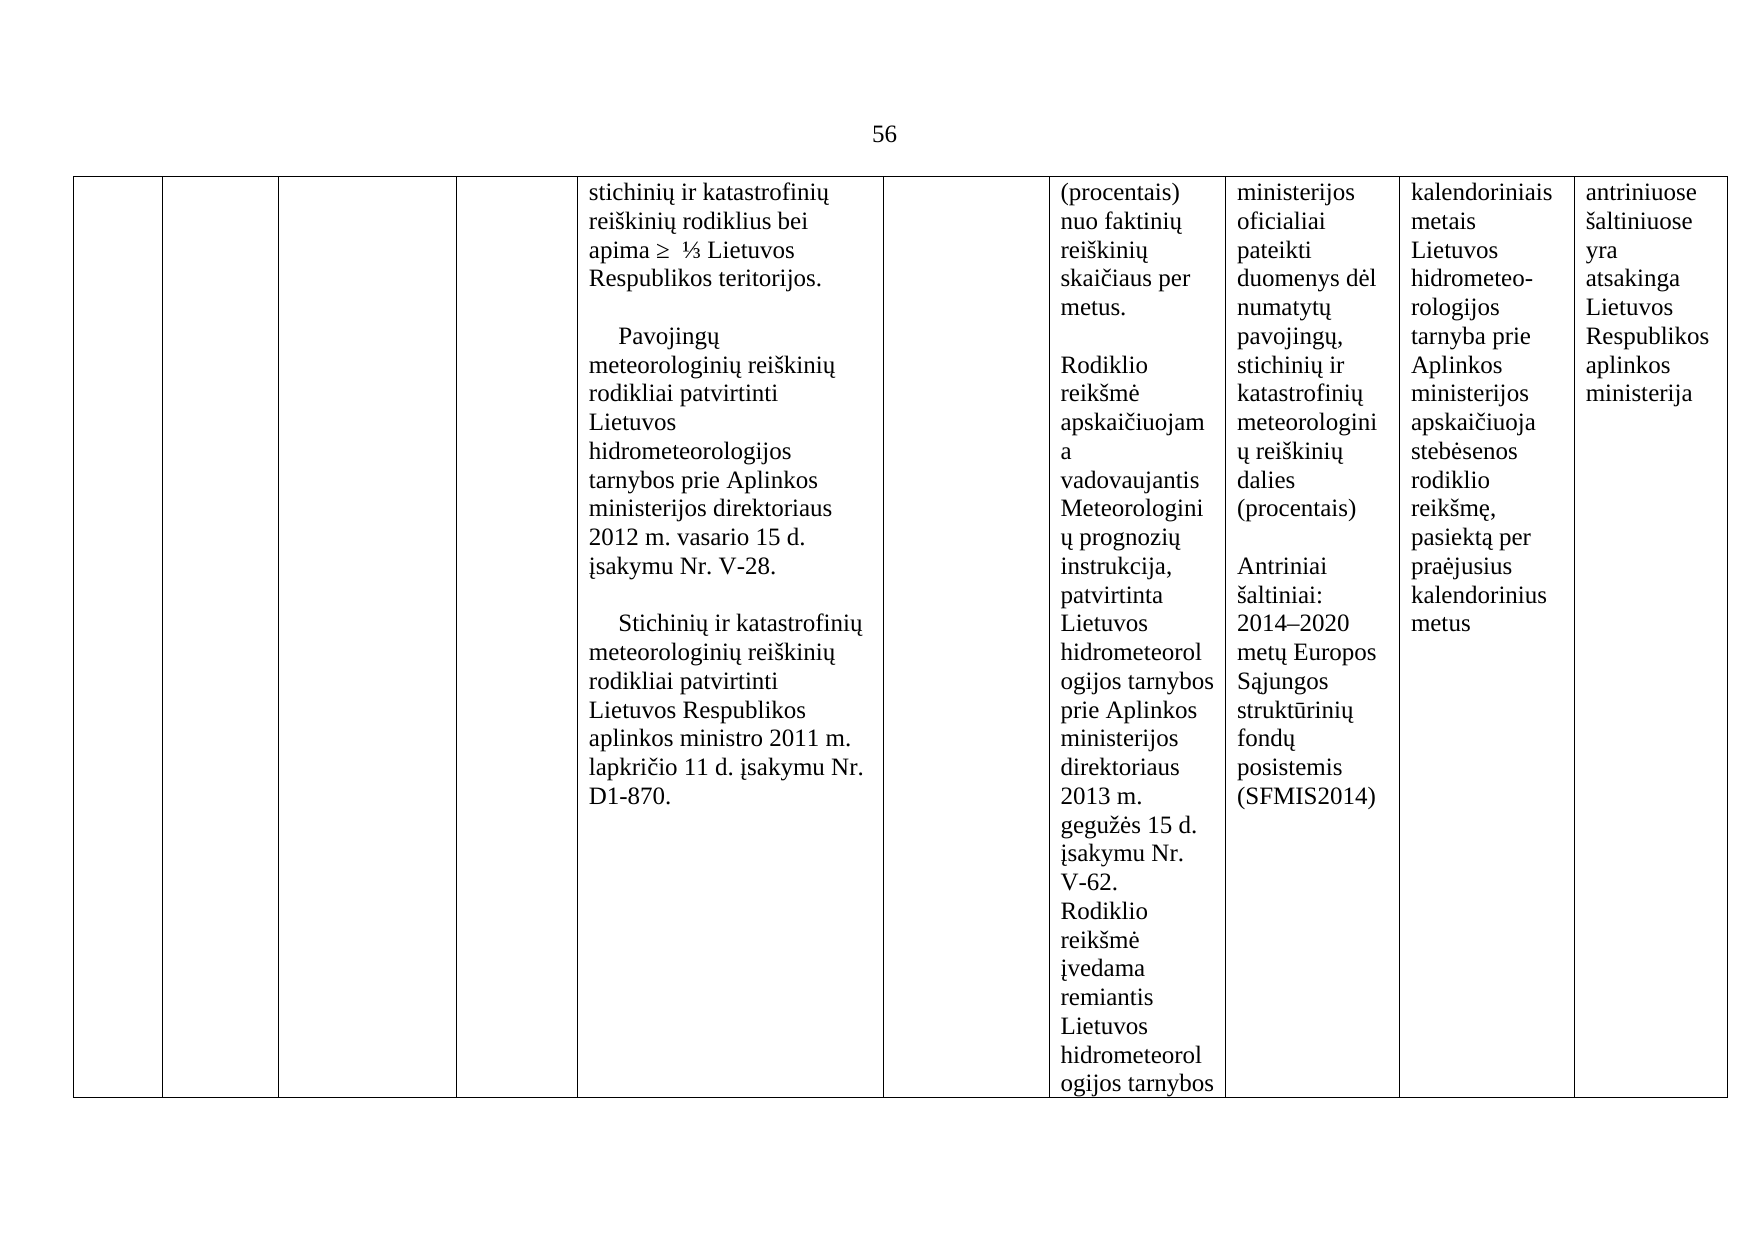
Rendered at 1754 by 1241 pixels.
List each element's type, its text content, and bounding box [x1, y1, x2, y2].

table_cell [163, 177, 278, 1097]
table_cell ministerijos oficialiai pateikti duomenys dėl numatytų pavojingų, stichinių ir katastrofinių meteorologinių reiškinių dalies (procentais) Antriniai šaltiniai: 2014–2020 metų Europos Sąjungos struktūrinių fondų posistemis (SFMIS2014) [1226, 177, 1399, 1097]
table_cell kalendoriniais metais Lietuvos hidrometeo-rologijos tarnyba prie Aplinkos ministerijos apskaičiuoja stebėsenos rodiklio reikšmę, pasiektą per praėjusius kalendorinius metus [1400, 177, 1574, 1097]
table_cell (procentais) nuo faktinių reiškinių skaičiaus per metus. Rodiklio reikšmė apskaičiuojama vadovaujantis Meteorologinių prognozių instrukcija, patvirtinta Lietuvos hidrometeorologijos tarnybos prie Aplinkos ministerijos direktoriaus 2013 m. gegužės 15 d. įsakymu Nr. V-62. Rodiklio reikšmė įvedama remiantis Lietuvos hidrometeorologijos tarnybos [1050, 177, 1225, 1097]
table_cell antriniuose šaltiniuose yra atsakinga Lietuvos Respublikos aplinkos ministerija [1575, 177, 1727, 1097]
table_cell [457, 177, 577, 1097]
table_cell stichinių ir katastrofinių reiškinių rodiklius bei apima ≥ ⅓ Lietuvos Respublikos teritorijos. Pavojingų meteorologinių reiškinių rodikliai patvirtinti Lietuvos hidrometeorologijos tarnybos prie Aplinkos ministerijos direktoriaus 2012 m. vasario 15 d. įsakymu Nr. V-28. Stichinių ir katastrofinių meteorologinių reiškinių rodikliai patvirtinti Lietuvos Respublikos aplinkos ministro 2011 m. lapkričio 11 d. įsakymu Nr. D1-870. [578, 177, 883, 1097]
table_cell [74, 177, 162, 1097]
table_cell [884, 177, 1049, 1097]
table_cell [279, 177, 456, 1097]
